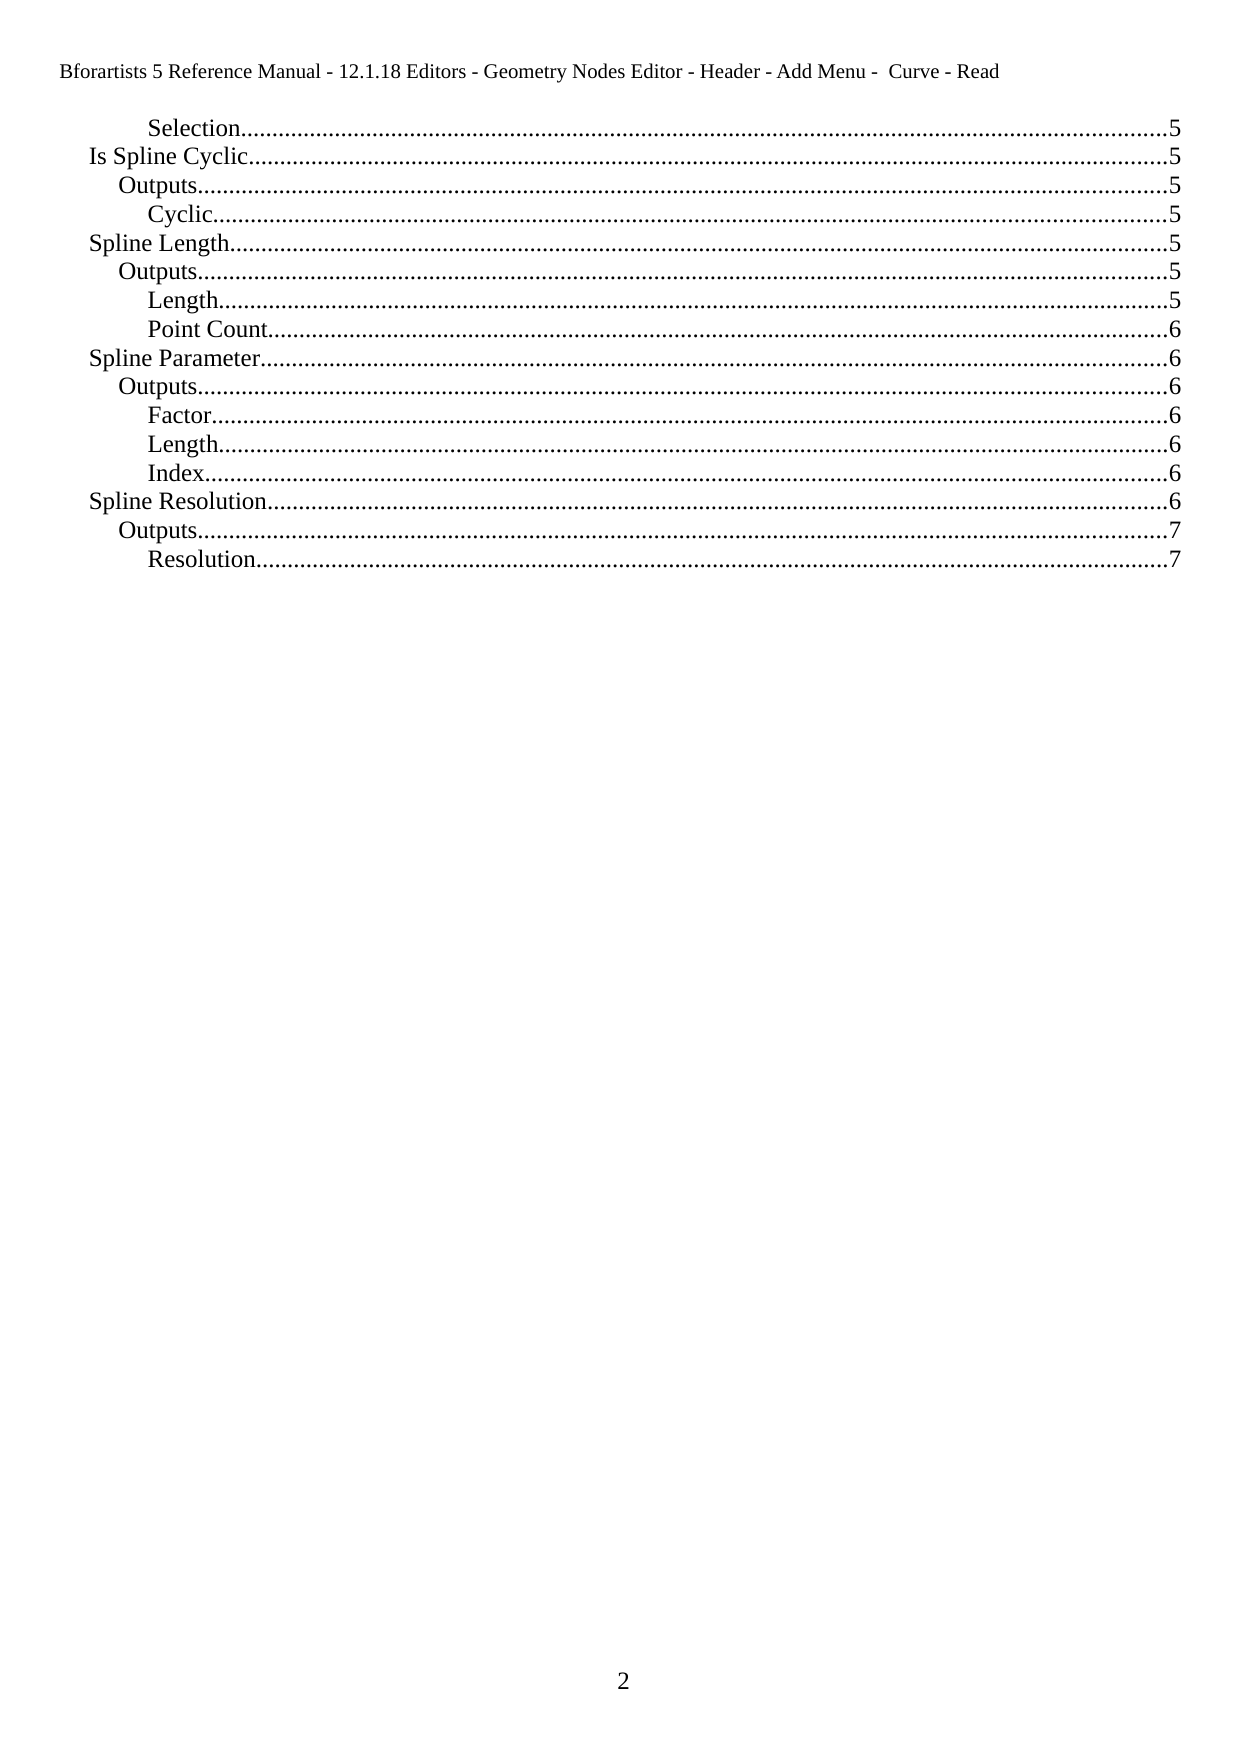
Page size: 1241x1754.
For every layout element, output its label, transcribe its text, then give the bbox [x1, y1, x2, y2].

text Outputs 5 [118, 170, 1181, 199]
text Spline Length 5 [88, 228, 1181, 256]
text Spline Resolution 6 [88, 486, 1181, 515]
text Cyclic 5 [147, 199, 1181, 228]
text Outputs 5 [118, 256, 1181, 285]
text Outputs 7 [118, 515, 1181, 544]
text Length 5 [147, 285, 1181, 314]
text Index 6 [147, 458, 1181, 486]
text Is Spline Cyclic 5 [88, 141, 1181, 170]
text Resolution 7 [147, 544, 1181, 573]
text Point Count 6 [147, 314, 1181, 343]
text Selection 5 [147, 113, 1181, 141]
text Outputs 6 [118, 371, 1181, 400]
text Length 6 [147, 429, 1181, 458]
text Spline Parameter 6 [88, 343, 1181, 371]
text Factor 6 [147, 400, 1181, 429]
